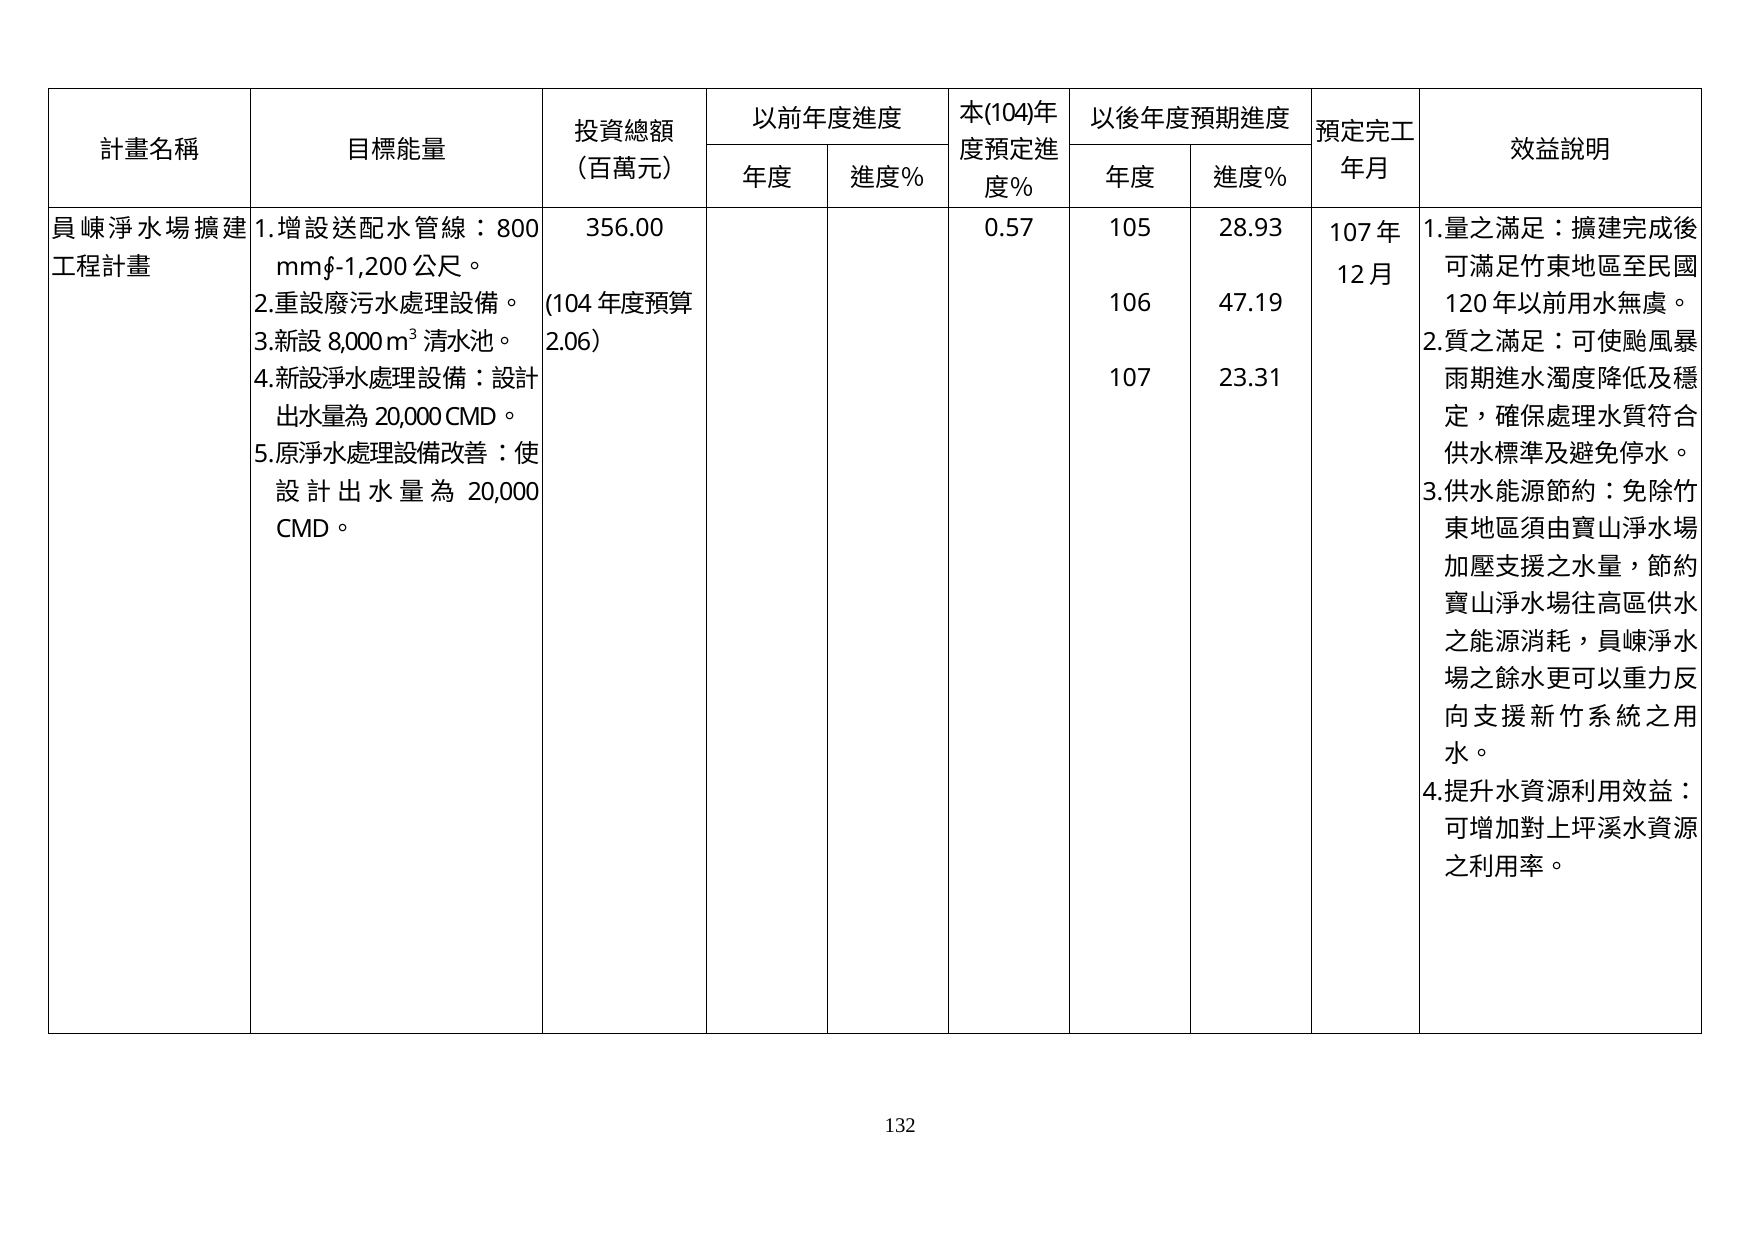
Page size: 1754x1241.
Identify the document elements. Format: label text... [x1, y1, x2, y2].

table_cell 1.增設送配水管線：800 mm∮-1,200公尺。 2.重設廢污水處理設備。 3.新設8,000 m3 清水池。 4.新設淨水處理設備：設計出水量為20,000 CMD。 5.原淨水處理設備改善：使設計出水量為20,000 CMD。 [251, 208, 542, 1033]
table_cell 1.量之滿足：擴建完成後可滿足竹東地區至民國120年以前用水無虞。 2.質之滿足：可使颱風暴雨期進水濁度降低及穩定，確保處理水質符合供水標準及避免停水。 3.供水能源節約：免除竹東地區須由寶山淨水場加壓支援之水量，節約寶山淨水場往高區供水之能源消耗，員崠淨水場之餘水更可以重力反向支援新竹系統之用水。 4.提升水資源利用效益：可增加對上坪溪水資源之利用率。 [1420, 208, 1701, 1033]
table_header 以後年度預期進度 [1070, 89, 1311, 144]
table_header 預定完工年月 [1312, 89, 1419, 207]
table_header 目標能量 [251, 89, 542, 207]
table_cell 28.93 47.19 23.31 [1191, 208, 1311, 1033]
table_cell 107年 12月 [1312, 208, 1419, 1033]
table_cell [707, 208, 827, 1033]
table_cell 年度 [1070, 145, 1190, 207]
table_cell 0.57 [949, 208, 1069, 1033]
table_header 以前年度進度 [707, 89, 948, 144]
table_cell 進度％ [828, 145, 948, 207]
table_header 投資總額 （百萬元） [543, 89, 706, 207]
table_cell 年度 [707, 145, 827, 207]
table_cell [828, 208, 948, 1033]
table_cell 進度％ [1191, 145, 1311, 207]
table_header 計畫名稱 [49, 89, 250, 207]
table_header 效益說明 [1420, 89, 1701, 207]
table_cell 員崠淨水場擴建工程計畫 [49, 208, 250, 1033]
table_header 本(104)年度預定進度％ [949, 89, 1069, 207]
table_cell 356.00 (104年度預算2.06） [543, 208, 706, 1033]
table_cell 105 106 107 [1070, 208, 1190, 1033]
